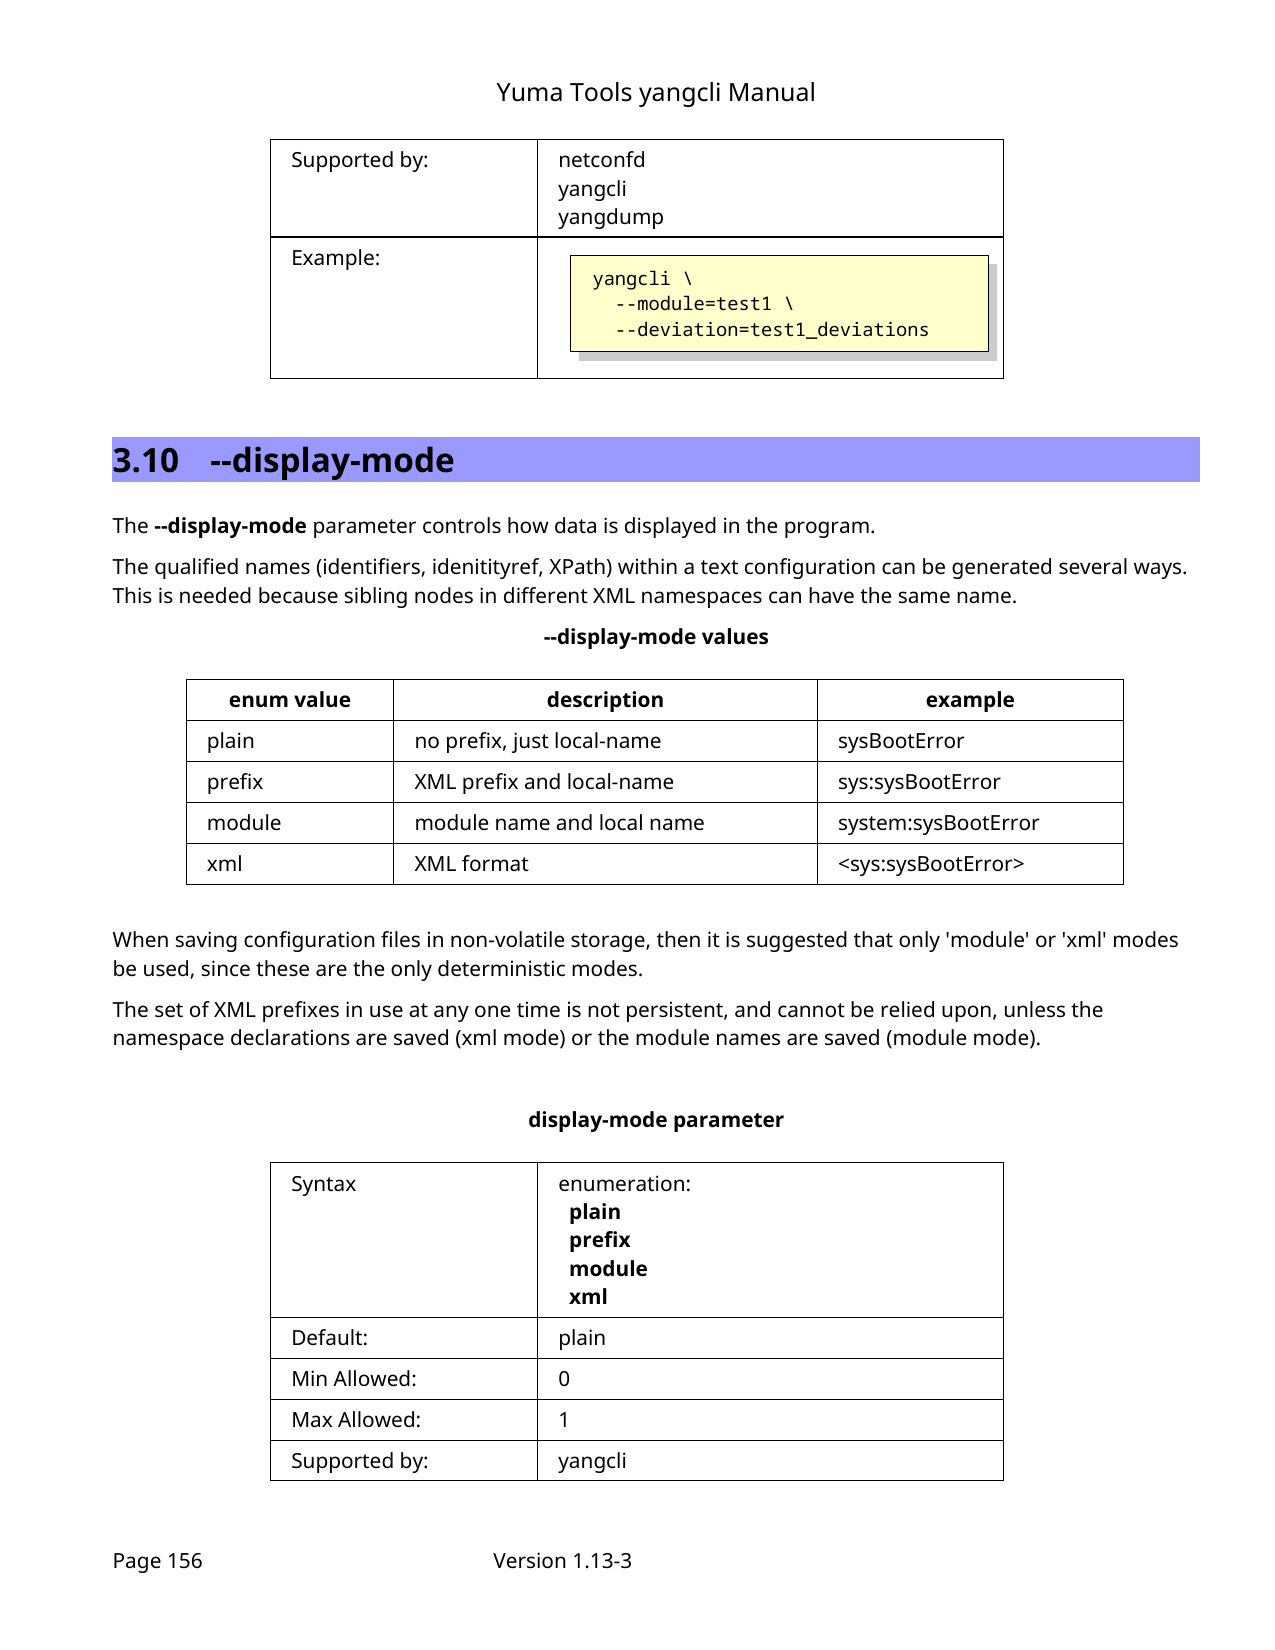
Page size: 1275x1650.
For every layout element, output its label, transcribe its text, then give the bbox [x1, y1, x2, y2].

table_cell XML format [394, 844, 817, 883]
table_cell yangcli [538, 1441, 1003, 1480]
table_cell Default: [271, 1318, 537, 1358]
text The --display-mode parameter controls how data is displayed in the program. [112, 512, 1200, 540]
table_cell netconfd yangcli yangdump [538, 140, 1003, 236]
table_cell plain [538, 1318, 1003, 1358]
table_cell Min Allowed: [271, 1359, 537, 1398]
table_header enumeration: plain prefix module xml [538, 1163, 1003, 1317]
text The qualified names (identifiers, idenitityref, XPath) within a text configuration can be generated several ways. This is needed because sibling nodes in different XML namespaces can have the same name. [112, 552, 1200, 609]
table_cell sysBootError [818, 721, 1123, 761]
table_cell system:sysBootError [818, 803, 1123, 842]
table_header enum value [187, 680, 393, 720]
subtitle display-mode parameter [127, 1105, 1185, 1133]
table_cell Supported by: [271, 140, 537, 236]
table_cell Max Allowed: [271, 1400, 537, 1439]
table_cell sys:sysBootError [818, 762, 1123, 802]
table_header Syntax [271, 1163, 537, 1317]
text The set of XML prefixes in use at any one time is not persistent, and cannot be relied upon, unless the namespace declarations are saved (xml mode) or the module names are saved (module mode). [112, 995, 1200, 1052]
table_cell module name and local name [394, 803, 817, 842]
table_cell <sys:sysBootError> [818, 844, 1123, 883]
table_cell plain [187, 721, 393, 761]
table_cell Supported by: [271, 1441, 537, 1480]
table_header description [394, 680, 817, 720]
table_header example [818, 680, 1123, 720]
subtitle --display-mode [112, 437, 1200, 482]
table_cell 1 [538, 1400, 1003, 1439]
table_cell XML prefix and local-name [394, 762, 817, 802]
subtitle --display-mode values [127, 622, 1185, 650]
text When saving configuration files in non-volatile storage, then it is suggested that only 'module' or 'xml' modes be used, since these are the only deterministic modes. [112, 925, 1200, 982]
table_cell Example: [271, 238, 537, 378]
table_cell module [187, 803, 393, 842]
table_cell 0 [538, 1359, 1003, 1398]
table_cell yangcli \ --module=test1 \ --deviation=test1_deviations [538, 238, 1003, 378]
table_cell no prefix, just local-name [394, 721, 817, 761]
table_cell xml [187, 844, 393, 883]
table_cell prefix [187, 762, 393, 802]
